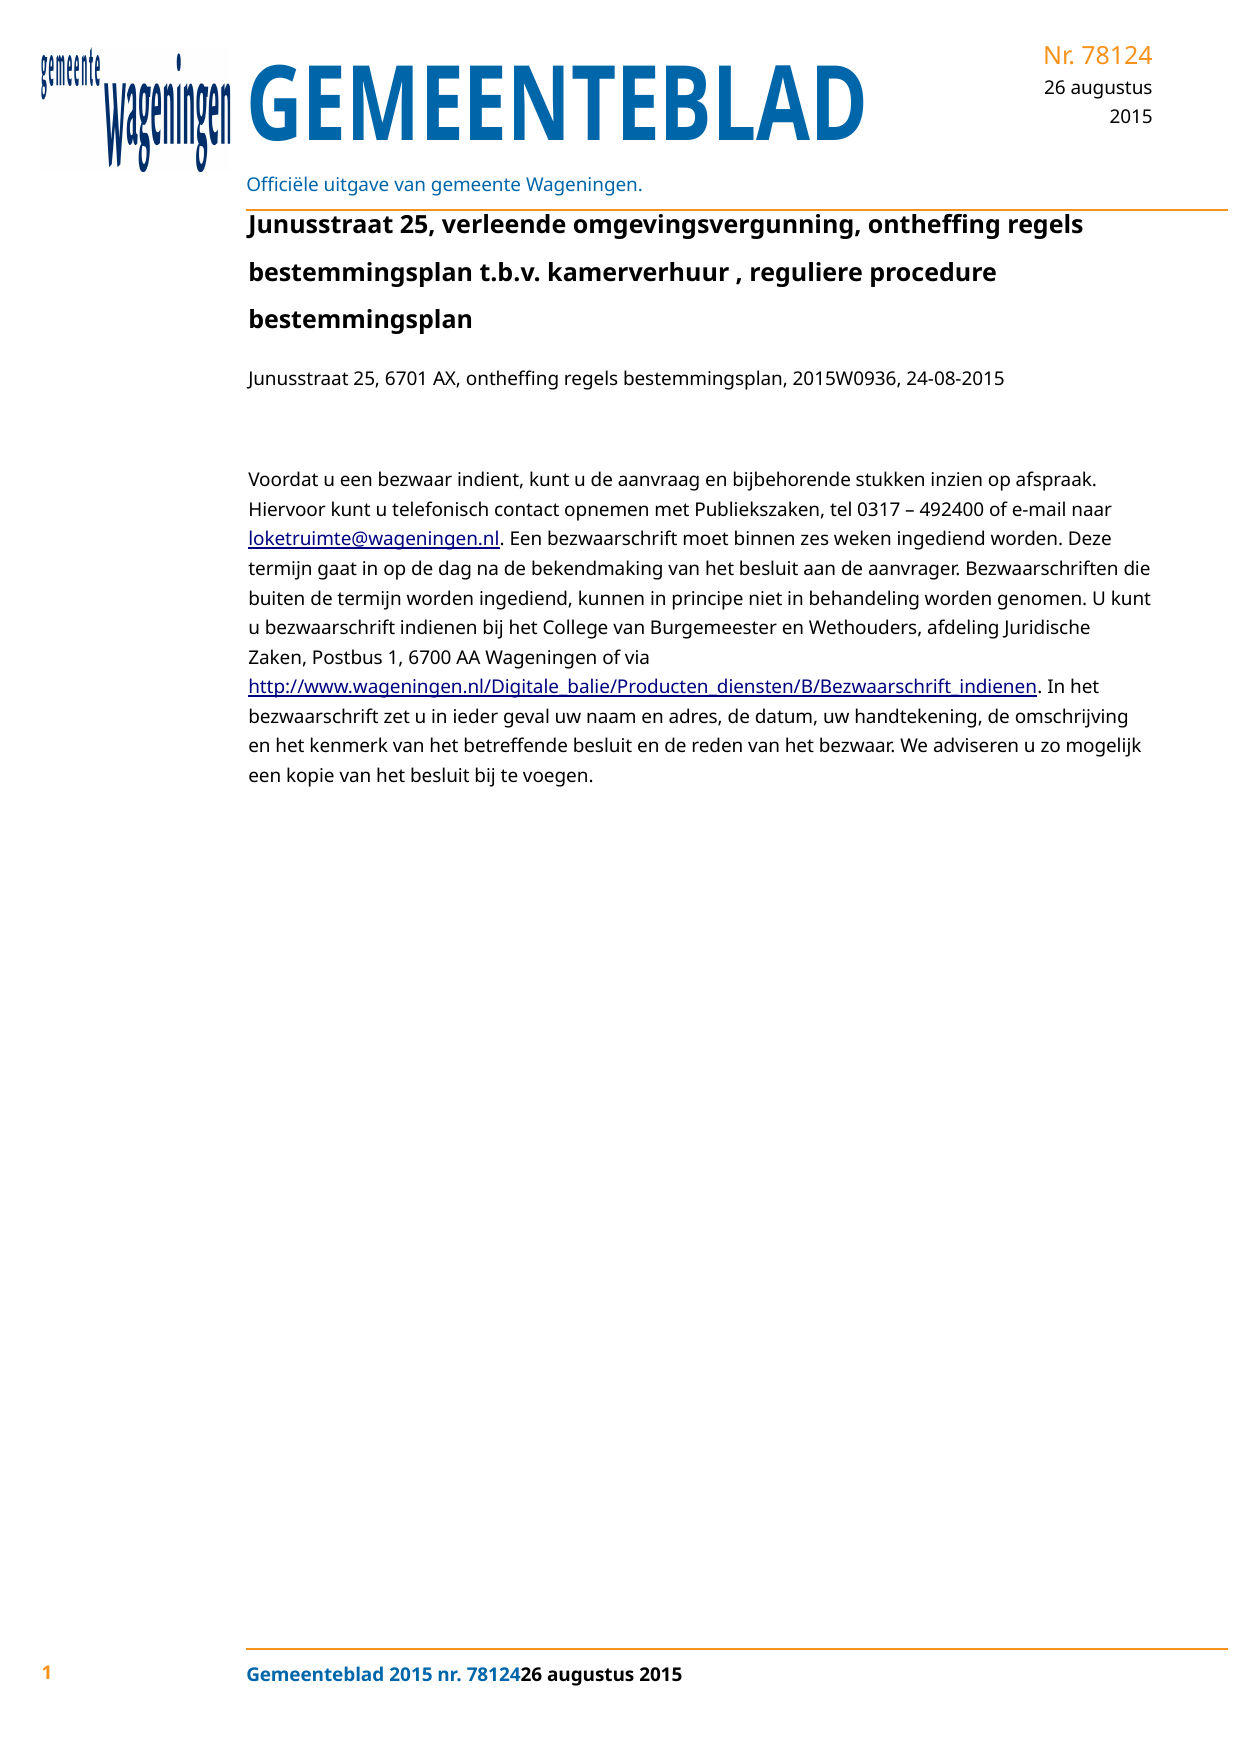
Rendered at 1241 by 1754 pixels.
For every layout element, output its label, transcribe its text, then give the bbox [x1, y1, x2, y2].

picture [41, 47, 231, 172]
text Voordat u een bezwaar indient, kunt u de aanvraag en bijbehorende stukken inzien op afspraak. Hiervoor kunt u telefonisch contact opnemen met Publiekszaken, tel 0317 – 492400 of e-mail naar loketruimte@wageningen.nl. Een bezwaarschrift moet binnen zes weken ingediend worden. Deze termijn gaat in op de dag na de bekendmaking van het besluit aan de aanvrager. Bezwaarschriften die buiten de termijn worden ingediend, kunnen in principe niet in behandeling worden genomen. U kunt u bezwaarschrift indienen bij het College van Burgemeester en Wethouders, afdeling Juridische Zaken, Postbus 1, 6700 AA Wageningen of via http://www.wageningen.nl/Digitale_balie/Producten_diensten/B/Bezwaarschrift_indienen. In het bezwaarschrift zet u in ieder geval uw naam en adres, de datum, uw handtekening, de omschrijving en het kenmerk van het betreffende besluit en de reden van het bezwaar. We adviseren u zo mogelijk een kopie van het besluit bij te voegen. [248, 466, 1152, 788]
text Junusstraat 25, 6701 AX, ontheffing regels bestemmingsplan, 2015W0936, 24-08-2015 [248, 366, 1152, 391]
text Junusstraat 25, verleende omgevingsvergunning, ontheffing regels bestemmingsplan t.b.v. kamerverhuur , reguliere procedure bestemmingsplan [248, 211, 1152, 336]
